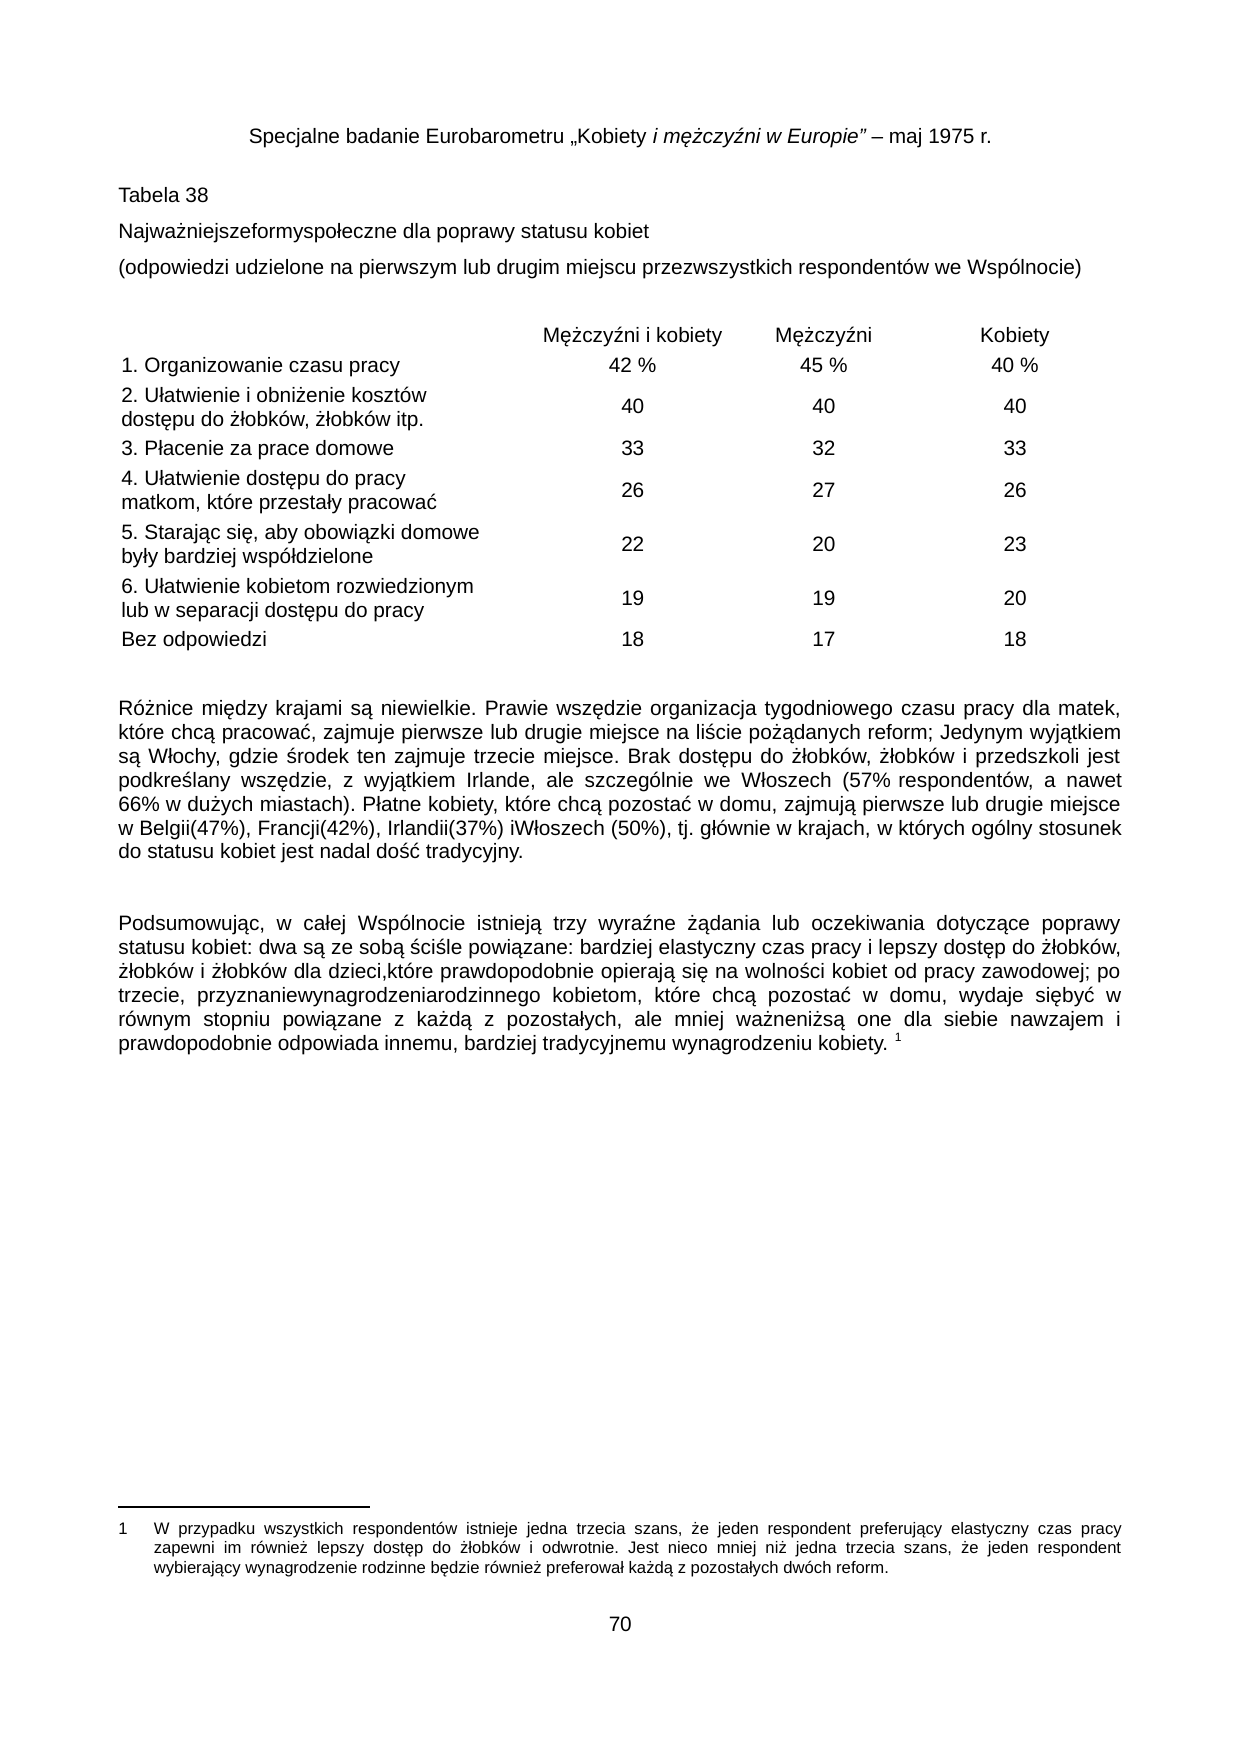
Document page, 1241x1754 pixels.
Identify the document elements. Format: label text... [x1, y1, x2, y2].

table_cell 20 [728, 517, 919, 571]
table_cell [490, 433, 537, 463]
text Tabela 38 [118, 183, 1122, 207]
table_cell 22 [537, 517, 728, 571]
text Najważniejszeformyspołeczne dla poprawy statusu kobiet [118, 219, 1122, 243]
table_cell 17 [728, 624, 919, 654]
table_cell 2. Ułatwienie i obniżenie kosztów dostępu do żłobków, żłobków itp. [118, 380, 490, 433]
table_cell 32 [728, 433, 919, 463]
table_header Mężczyźni i kobiety [537, 320, 728, 350]
table_cell 40 [728, 380, 919, 433]
table_cell 1. Organizowanie czasu pracy [118, 350, 490, 379]
table_cell 18 [537, 624, 728, 654]
table_cell [490, 571, 537, 624]
table_cell [490, 624, 537, 654]
table_header [118, 320, 490, 350]
text Różnice między krajami są niewielkie. Prawie wszędzie organizacja tygodniowego czasu pracy dla matek, które chcą pracować, zajmuje pierwsze lub drugie miejsce na liście pożądanych reform; Jedynym wyjątkiem są Włochy, gdzie środek ten zajmuje trzecie miejsce. Brak dostępu do żłobków, żłobków i przedszkoli jest podkreślany wszędzie, z wyjątkiem Irlande, ale szczególnie we Włoszech (57% respondentów, a nawet 66% w dużych miastach). Płatne kobiety, które chcą pozostać w domu, zajmują pierwsze lub drugie miejsce w Belgii(47%), Francji(42%), Irlandii(37%) iWłoszech (50%), tj. głównie w krajach, w których ogólny stosunek do statusu kobiet jest nadal dość tradycyjny. [118, 696, 1122, 863]
text Podsumowując, w całej Wspólnocie istnieją trzy wyraźne żądania lub oczekiwania dotyczące poprawy statusu kobiet: dwa są ze sobą ściśle powiązane: bardziej elastyczny czas pracy i lepszy dostęp do żłobków, żłobków i żłobków dla dzieci,które prawdopodobnie opierają się na wolności kobiet od pracy zawodowej; po trzecie, przyznaniewynagrodzeniarodzinnego kobietom, które chcą pozostać w domu, wydaje siębyć w równym stopniu powiązane z każdą z pozostałych, ale mniej ważneniżsą one dla siebie nawzajem i prawdopodobnie odpowiada innemu, bardziej tradycyjnemu wynagrodzeniu kobiety. [118, 911, 1122, 1054]
table_cell 18 [919, 624, 1110, 654]
table_cell 19 [728, 571, 919, 624]
table_cell 20 [919, 571, 1110, 624]
table_cell Bez odpowiedzi [118, 624, 490, 654]
table_cell 5. Starając się, aby obowiązki domowe były bardziej współdzielone [118, 517, 490, 571]
table_cell 33 [537, 433, 728, 463]
text (odpowiedzi udzielone na pierwszym lub drugim miejscu przezwszystkich respondentów we Wspólnocie) [118, 254, 1122, 278]
table_cell 42 % [537, 350, 728, 379]
table_cell 33 [919, 433, 1110, 463]
table_cell 45 % [728, 350, 919, 379]
table_cell [490, 517, 537, 571]
text W przypadku wszystkich respondentów istnieje jedna trzecia szans, że jeden respondent preferujący elastyczny czas pracy zapewni im również lepszy dostęp do żłobków i odwrotnie. Jest nieco mniej niż jedna trzecia szans, że jeden respondent wybierający wynagrodzenie rodzinne będzie również preferował każdą z pozostałych dwóch reform. [118, 1519, 1122, 1577]
table_cell [490, 463, 537, 517]
table_cell 40 [537, 380, 728, 433]
table_cell 40 [919, 380, 1110, 433]
table_header Kobiety [919, 320, 1110, 350]
table_header [490, 320, 537, 350]
table_cell 26 [919, 463, 1110, 517]
table_cell 4. Ułatwienie dostępu do pracy matkom, które przestały pracować [118, 463, 490, 517]
table_cell 26 [537, 463, 728, 517]
table_cell 19 [537, 571, 728, 624]
table_cell 6. Ułatwienie kobietom rozwiedzionym lub w separacji dostępu do pracy [118, 571, 490, 624]
table_cell [490, 350, 537, 379]
table_header Mężczyźni [728, 320, 919, 350]
table_cell 3. Płacenie za prace domowe [118, 433, 490, 463]
table_cell 40 % [919, 350, 1110, 379]
table_cell 23 [919, 517, 1110, 571]
table_cell [490, 380, 537, 433]
table_cell 27 [728, 463, 919, 517]
